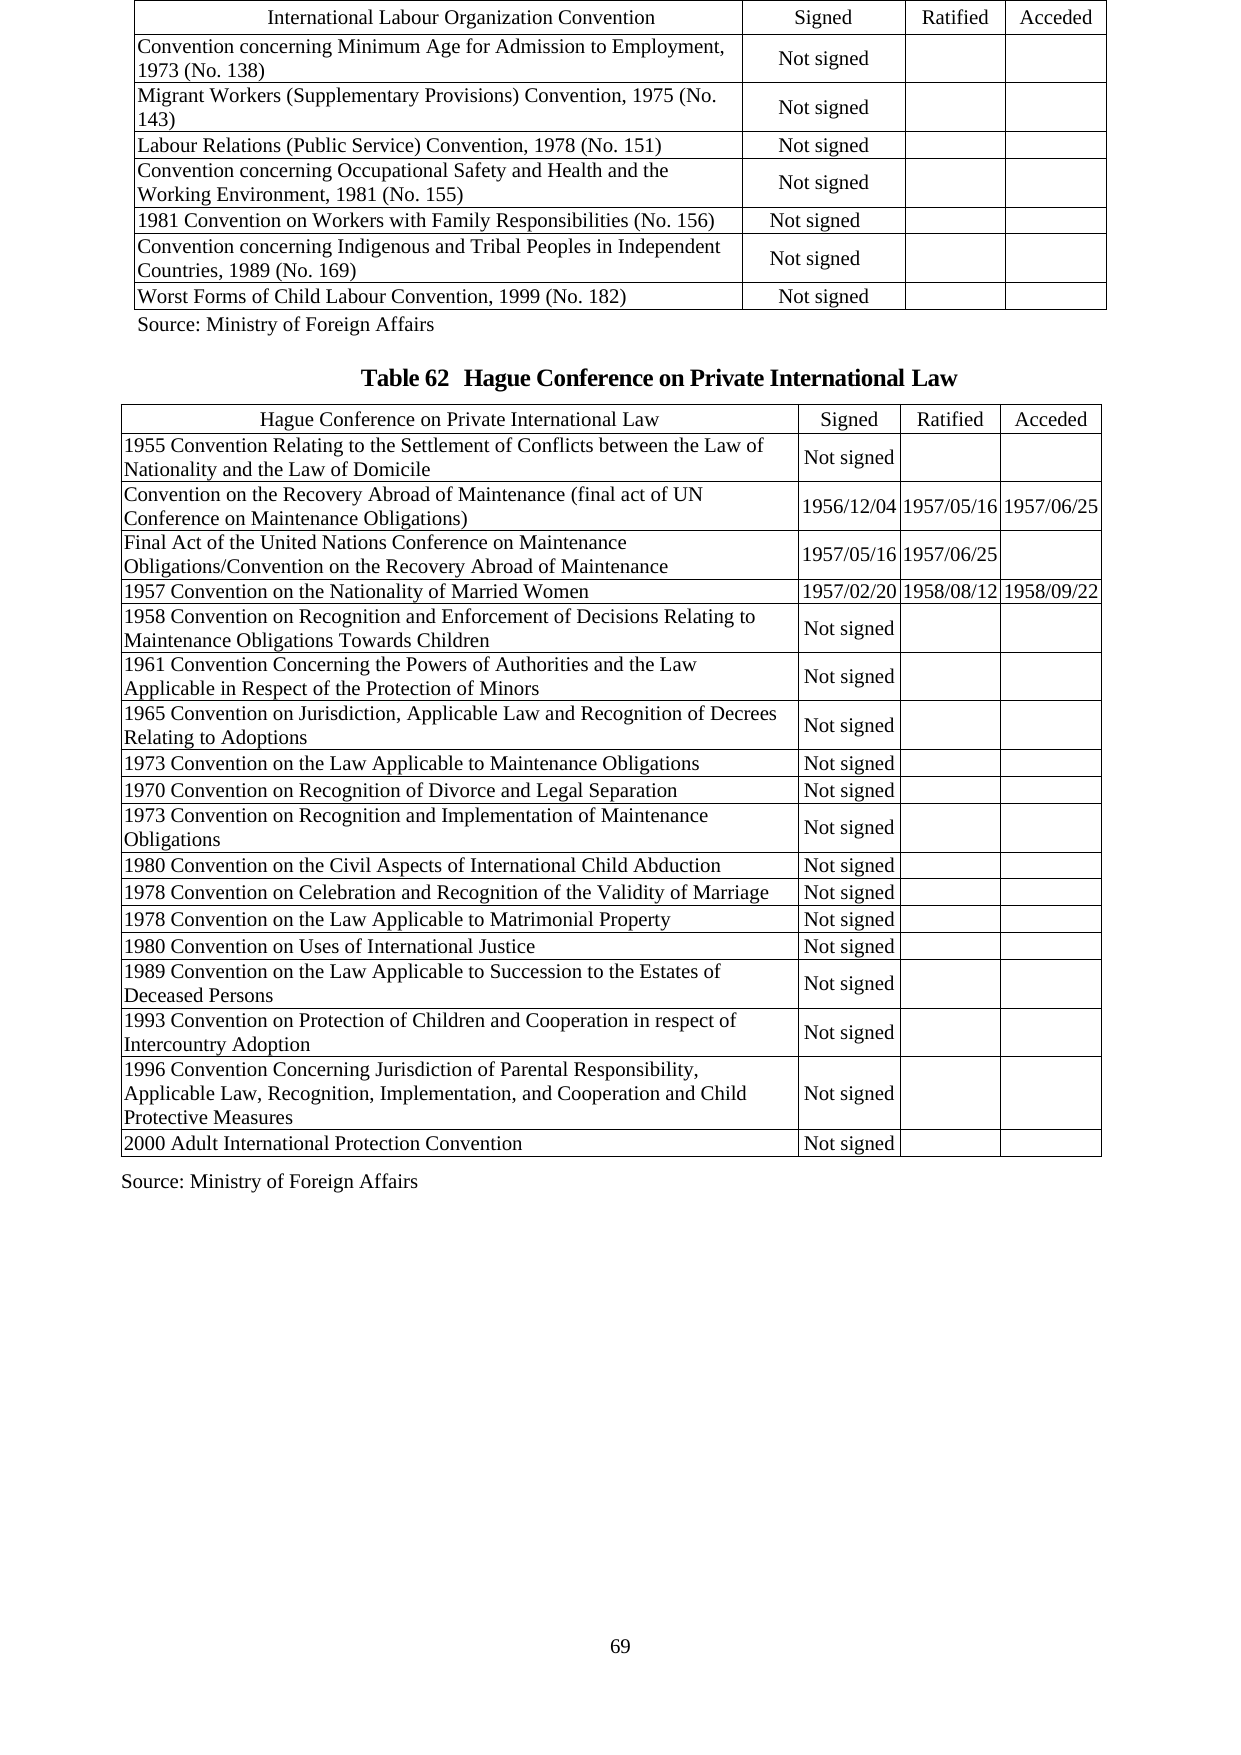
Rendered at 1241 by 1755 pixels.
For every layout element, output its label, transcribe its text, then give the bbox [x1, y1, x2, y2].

table_cell 1958/08/12 [901, 580, 1000, 603]
text Source: Ministry of Foreign Affairs [121, 1169, 1120, 1193]
table_cell Convention on the Recovery Abroad of Maintenance (final act of UN Conference on Maintenance Obligations) [122, 482, 798, 530]
table_cell [901, 853, 1000, 878]
table_cell 1957 Convention on the Nationality of Married Women [122, 580, 798, 603]
table_cell 1961 Convention Concerning the Powers of Authorities and the Law Applicable in Respect of the Protection of Minors [122, 653, 798, 700]
table_cell [901, 1009, 1000, 1056]
table_cell 1996 Convention Concerning Jurisdiction of Parental Responsibility, Applicable Law, Recognition, Implementation, and Cooperation and Child Protective Measures [122, 1057, 798, 1129]
table_cell Not signed [743, 234, 905, 282]
table_cell [1006, 283, 1106, 309]
table_cell [901, 933, 1000, 959]
table_cell [1006, 159, 1106, 206]
table_cell 1981 Convention on Workers with Family Responsibilities (No. 156) [135, 208, 742, 233]
table_header Ratified [906, 1, 1005, 33]
table_cell [901, 777, 1000, 803]
table_cell [901, 750, 1000, 776]
table_cell Not signed [743, 159, 905, 206]
table_cell [1001, 1009, 1101, 1056]
table_cell Convention concerning Occupational Safety and Health and the Working Environment, 1981 (No. 155) [135, 159, 742, 206]
table_cell [1001, 653, 1101, 700]
table_cell Not signed [799, 960, 900, 1007]
table_cell Not signed [799, 804, 900, 851]
table_cell [1001, 960, 1101, 1007]
table_cell 1957/05/16 [901, 482, 1000, 530]
table_cell [1001, 933, 1101, 959]
table_cell [1006, 83, 1106, 131]
table_cell 1958 Convention on Recognition and Enforcement of Decisions Relating to Maintenance Obligations Towards Children [122, 604, 798, 652]
table_cell Convention concerning Minimum Age for Admission to Employment, 1973 (No. 138) [135, 35, 742, 82]
table_cell Not signed [799, 1057, 900, 1129]
table_cell Not signed [799, 750, 900, 776]
table_cell 1989 Convention on the Law Applicable to Succession to the Estates of Deceased Persons [122, 960, 798, 1007]
table_cell [1006, 234, 1106, 282]
table_cell [906, 159, 1005, 206]
table_cell Migrant Workers (Supplementary Provisions) Convention, 1975 (No. 143) [135, 83, 742, 131]
text Source: Ministry of Foreign Affairs [121, 309, 1120, 338]
table_cell Not signed [799, 777, 900, 803]
table_cell [1001, 531, 1101, 578]
table_cell [906, 234, 1005, 282]
subtitle Table 62 Hague Conference on Private International Law [223, 363, 1096, 391]
table_cell [901, 701, 1000, 749]
table_cell [906, 83, 1005, 131]
table_cell Not signed [799, 933, 900, 959]
table_header Acceded [1006, 1, 1106, 33]
table_cell [1001, 906, 1101, 932]
table_cell [901, 804, 1000, 851]
table_header Acceded [1001, 405, 1101, 432]
table_cell Not signed [799, 604, 900, 652]
table_cell Labour Relations (Public Service) Convention, 1978 (No. 151) [135, 132, 742, 158]
table_header International Labour Organization Convention [135, 1, 742, 33]
table_cell [1006, 208, 1106, 233]
table_cell [906, 35, 1005, 82]
table_cell Not signed [743, 35, 905, 82]
table_cell 1955 Convention Relating to the Settlement of Conflicts between the Law of Nationality and the Law of Domicile [122, 434, 798, 481]
table_cell 1957/06/25 [1001, 482, 1101, 530]
table_cell Not signed [799, 1009, 900, 1056]
table_cell 1958/09/22 [1001, 580, 1101, 603]
table_cell Not signed [799, 1130, 900, 1156]
table_cell [901, 879, 1000, 905]
table_cell [901, 1057, 1000, 1129]
table_cell Not signed [743, 132, 905, 158]
table_cell 1957/02/20 [799, 580, 900, 603]
table_cell 1965 Convention on Jurisdiction, Applicable Law and Recognition of Decrees Relating to Adoptions [122, 701, 798, 749]
table_cell Not signed [799, 853, 900, 878]
table_cell Worst Forms of Child Labour Convention, 1999 (No. 182) [135, 283, 742, 309]
table_header Signed [743, 1, 905, 33]
table_cell [1001, 804, 1101, 851]
table_cell [1006, 132, 1106, 158]
table_cell [906, 208, 1005, 233]
table_cell 1980 Convention on the Civil Aspects of International Child Abduction [122, 853, 798, 878]
table_cell Not signed [743, 283, 905, 309]
table_cell Not signed [799, 701, 900, 749]
table_cell [901, 604, 1000, 652]
table_cell 1978 Convention on the Law Applicable to Matrimonial Property [122, 906, 798, 932]
table_cell Not signed [799, 434, 900, 481]
table_cell [901, 1130, 1000, 1156]
table_cell 1973 Convention on Recognition and Implementation of Maintenance Obligations [122, 804, 798, 851]
table_cell 1980 Convention on Uses of International Justice [122, 933, 798, 959]
table_header Hague Conference on Private International Law [122, 405, 798, 432]
table_cell [1001, 1057, 1101, 1129]
table_cell 1957/06/25 [901, 531, 1000, 578]
table_cell [901, 434, 1000, 481]
table_cell [1001, 750, 1101, 776]
table_cell Not signed [799, 906, 900, 932]
table_cell [1006, 35, 1106, 82]
table_cell 1957/05/16 [799, 531, 900, 578]
table_cell [901, 906, 1000, 932]
table_cell 2000 Adult International Protection Convention [122, 1130, 798, 1156]
table_cell 1973 Convention on the Law Applicable to Maintenance Obligations [122, 750, 798, 776]
table_cell Not signed [799, 653, 900, 700]
table_cell Not signed [743, 208, 905, 233]
table_cell 1956/12/04 [799, 482, 900, 530]
table_cell [1001, 879, 1101, 905]
table_cell [906, 283, 1005, 309]
table_cell Convention concerning Indigenous and Tribal Peoples in Independent Countries, 1989 (No. 169) [135, 234, 742, 282]
table_cell [901, 653, 1000, 700]
table_cell Not signed [743, 83, 905, 131]
table_cell 1970 Convention on Recognition of Divorce and Legal Separation [122, 777, 798, 803]
table_cell Final Act of the United Nations Conference on Maintenance Obligations/Convention on the Recovery Abroad of Maintenance [122, 531, 798, 578]
table_cell 1993 Convention on Protection of Children and Cooperation in respect of Intercountry Adoption [122, 1009, 798, 1056]
table_cell Not signed [799, 879, 900, 905]
table_cell [1001, 701, 1101, 749]
table_cell [1001, 777, 1101, 803]
table_cell 1978 Convention on Celebration and Recognition of the Validity of Marriage [122, 879, 798, 905]
table_cell [1001, 853, 1101, 878]
table_header Ratified [901, 405, 1000, 432]
table_cell [1001, 604, 1101, 652]
table_cell [906, 132, 1005, 158]
table_cell [1001, 434, 1101, 481]
table_cell [901, 960, 1000, 1007]
table_header Signed [799, 405, 900, 432]
table_cell [1001, 1130, 1101, 1156]
